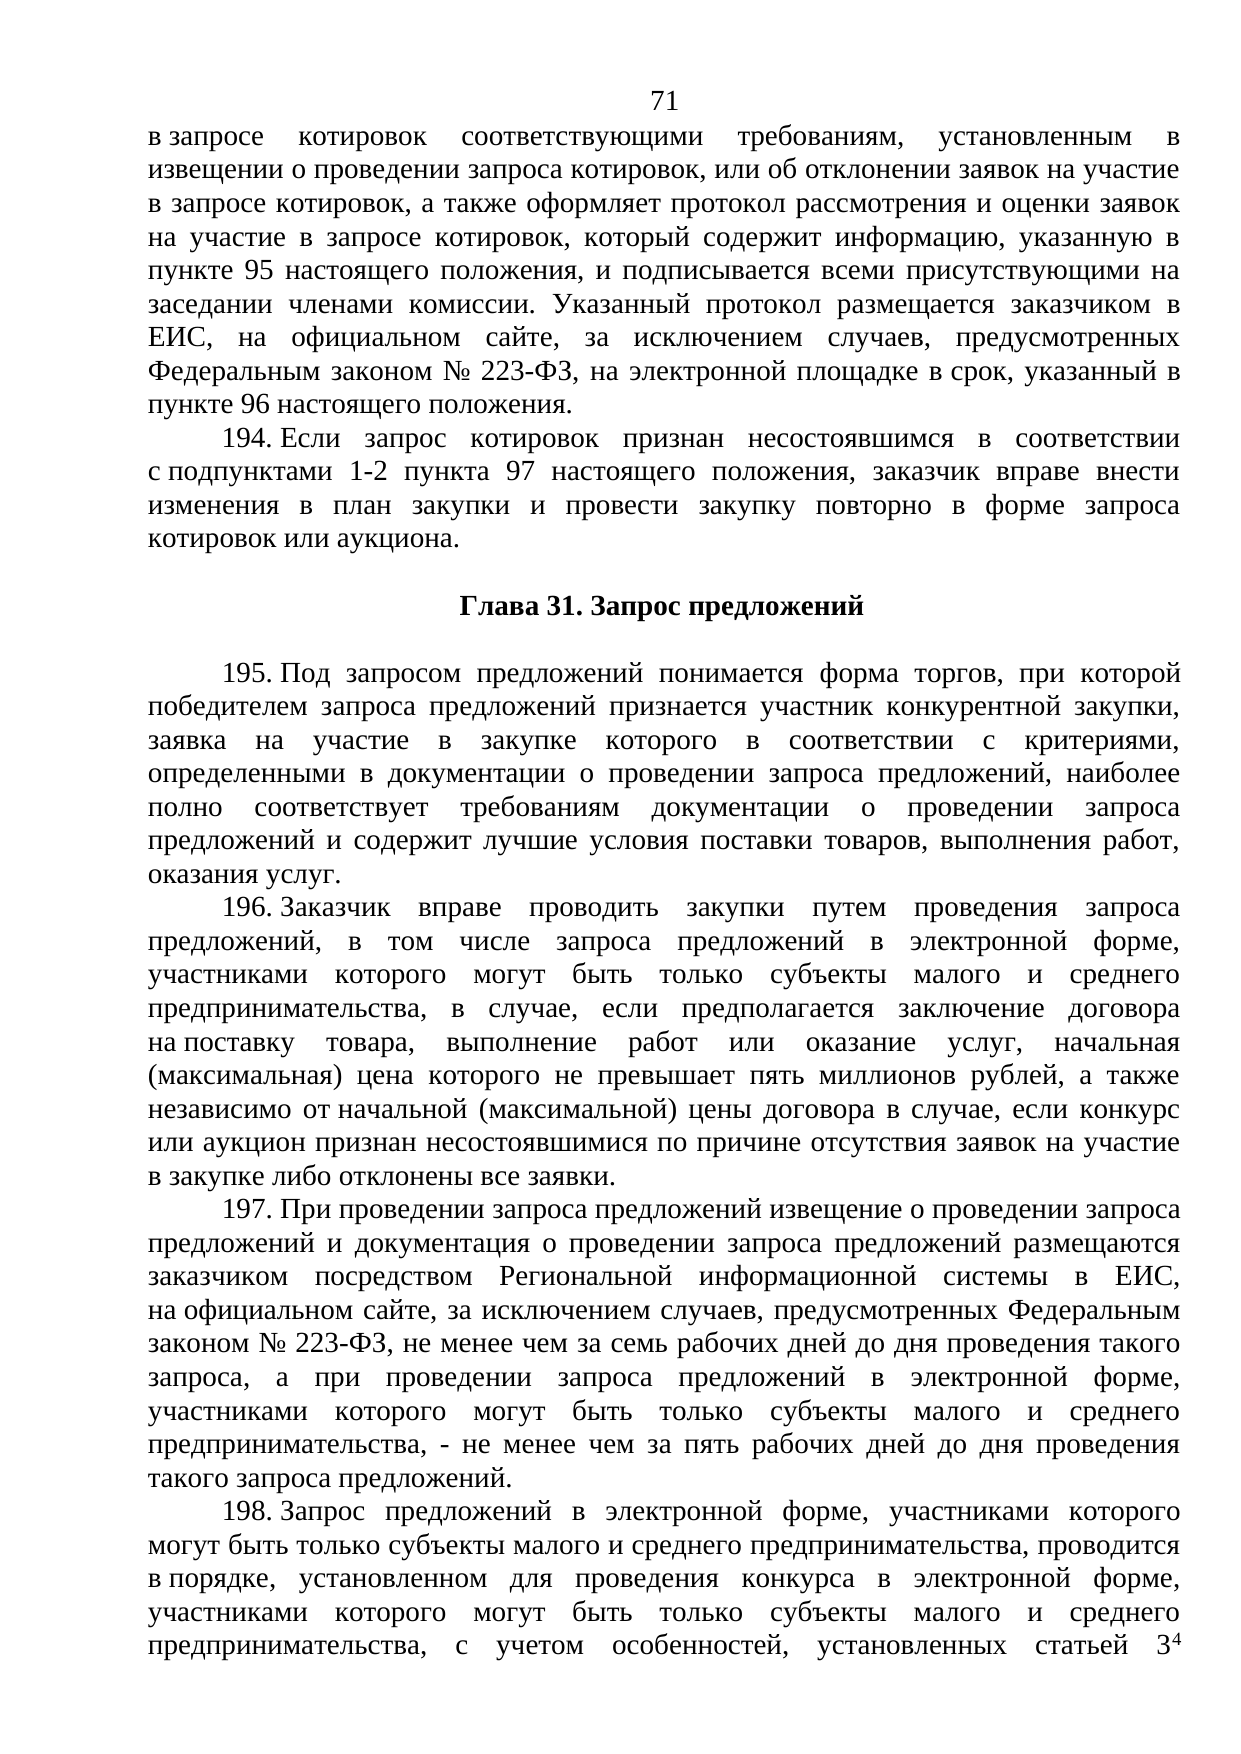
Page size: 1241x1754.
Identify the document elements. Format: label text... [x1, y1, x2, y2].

text 196. Заказчик вправе проводить закупки путем проведения запроса предложений, в том числе запроса предложений в электронной форме, участниками которого могут быть только субъекты малого и среднего предпринимательства, в случае, если предполагается заключение договора на поставку товара, выполнение работ или оказание услуг, начальная (максимальная) цена которого не превышает пять миллионов рублей, а также независимо от начальной (максимальной) цены договора в случае, если конкурс или аукцион признан несостоявшимися по причине отсутствия заявок на участие в закупке либо отклонены все заявки. [148, 889, 1181, 1191]
text 197. При проведении запроса предложений извещение о проведении запроса предложений и документация о проведении запроса предложений размещаются заказчиком посредством Региональной информационной системы в ЕИС, на официальном сайте, за исключением случаев, предусмотренных Федеральным законом № 223-ФЗ, не менее чем за семь рабочих дней до дня проведения такого запроса, а при проведении запроса предложений в электронной форме, участниками которого могут быть только субъекты малого и среднего предпринимательства, - не менее чем за пять рабочих дней до дня проведения такого запроса предложений. [148, 1191, 1181, 1493]
text 194. Если запрос котировок признан несостоявшимся в соответствии с подпунктами 1-2 пункта 97 настоящего положения, заказчик вправе внести изменения в план закупки и провести закупку повторно в форме запроса котировок или аукциона. [148, 420, 1181, 554]
text 198. Запрос предложений в электронной форме, участниками которого могут быть только субъекты малого и среднего предпринимательства, проводится в порядке, установленном для проведения конкурса в электронной форме, участниками которого могут быть только субъекты малого и среднего предпринимательства, с учетом особенностей, установленных статьей 34 [148, 1493, 1181, 1661]
text в запросе котировок соответствующими требованиям, установленным в извещении о проведении запроса котировок, или об отклонении заявок на участие в запросе котировок, а также оформляет протокол рассмотрения и оценки заявок на участие в запросе котировок, который содержит информацию, указанную в пункте 95 настоящего положения, и подписывается всеми присутствующими на заседании членами комиссии. Указанный протокол размещается заказчиком в ЕИС, на официальном сайте, за исключением случаев, предусмотренных Федеральным законом № 223-ФЗ, на электронной площадке в срок, указанный в пункте 96 настоящего положения. [148, 118, 1181, 420]
text Глава 31. Запрос предложений [148, 588, 1181, 621]
text 195. Под запросом предложений понимается форма торгов, при которой победителем запроса предложений признается участник конкурентной закупки, заявка на участие в закупке которого в соответствии с критериями, определенными в документации о проведении запроса предложений, наиболее полно соответствует требованиям документации о проведении запроса предложений и содержит лучшие условия поставки товаров, выполнения работ, оказания услуг. [148, 655, 1181, 889]
